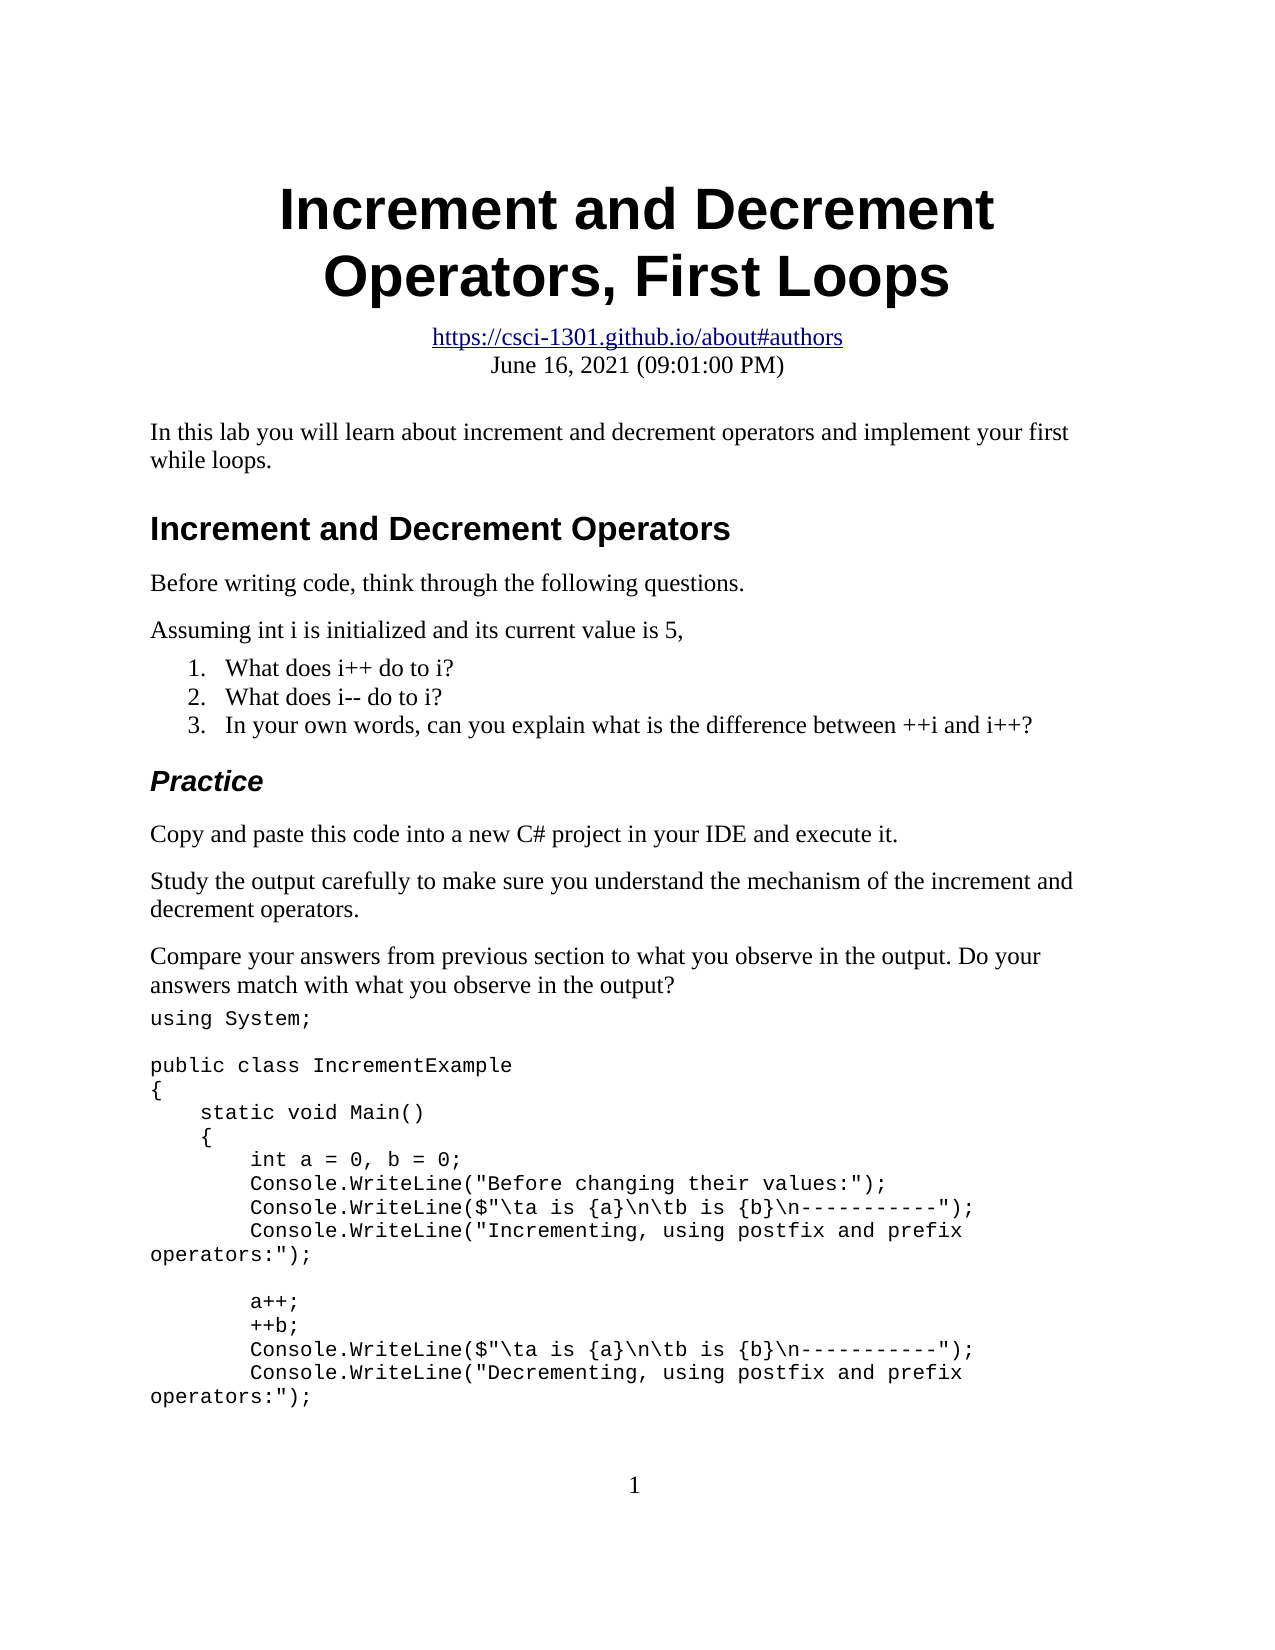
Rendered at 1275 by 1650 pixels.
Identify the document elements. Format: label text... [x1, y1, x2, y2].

text Console.WriteLine("Incrementing, using postfix and prefix operators:"); [150, 1220, 1125, 1268]
list What does i-- do to i? [187, 682, 1125, 710]
text int a = 0, b = 0; [150, 1149, 1125, 1173]
text In this lab you will learn about increment and decrement operators and implement your first while loops. [150, 417, 1125, 474]
text Copy and paste this code into a new C# project in your IDE and execute it. [150, 819, 1125, 848]
list What does i++ do to i? [187, 653, 1125, 682]
text Console.WriteLine($"\ta is {a}\n\tb is {b}\n-----------"); [150, 1339, 1125, 1362]
text https://csci-1301.github.io/about#authors [150, 322, 1125, 350]
text a++; [150, 1291, 1125, 1315]
text Assuming int i is initialized and its current value is 5, [150, 615, 1125, 644]
subtitle Practice [150, 764, 1125, 798]
list In your own words, can you explain what is the difference between ++i and i++? [187, 710, 1125, 739]
text Console.WriteLine($"\ta is {a}\n\tb is {b}\n-----------"); [150, 1197, 1125, 1220]
title Increment and Decrement Operators, First Loops [150, 175, 1125, 309]
text Console.WriteLine("Decrementing, using postfix and prefix operators:"); [150, 1362, 1125, 1409]
text static void Main() [150, 1102, 1125, 1126]
text Console.WriteLine("Before changing their values:"); [150, 1173, 1125, 1197]
text public class IncrementExample [150, 1055, 1125, 1078]
text Before writing code, think through the following questions. [150, 568, 1125, 597]
text using System; [150, 1008, 1125, 1031]
text Compare your answers from previous section to what you observe in the output. Do your answers match with what you observe in the output? [150, 941, 1125, 999]
text { [150, 1126, 1125, 1149]
text ++b; [150, 1315, 1125, 1339]
text { [150, 1078, 1125, 1102]
subtitle Increment and Decrement Operators [150, 508, 1125, 547]
text June 16, 2021 (09:01:00 PM) [150, 350, 1125, 379]
text Study the output carefully to make sure you understand the mechanism of the increment and decrement operators. [150, 866, 1125, 923]
